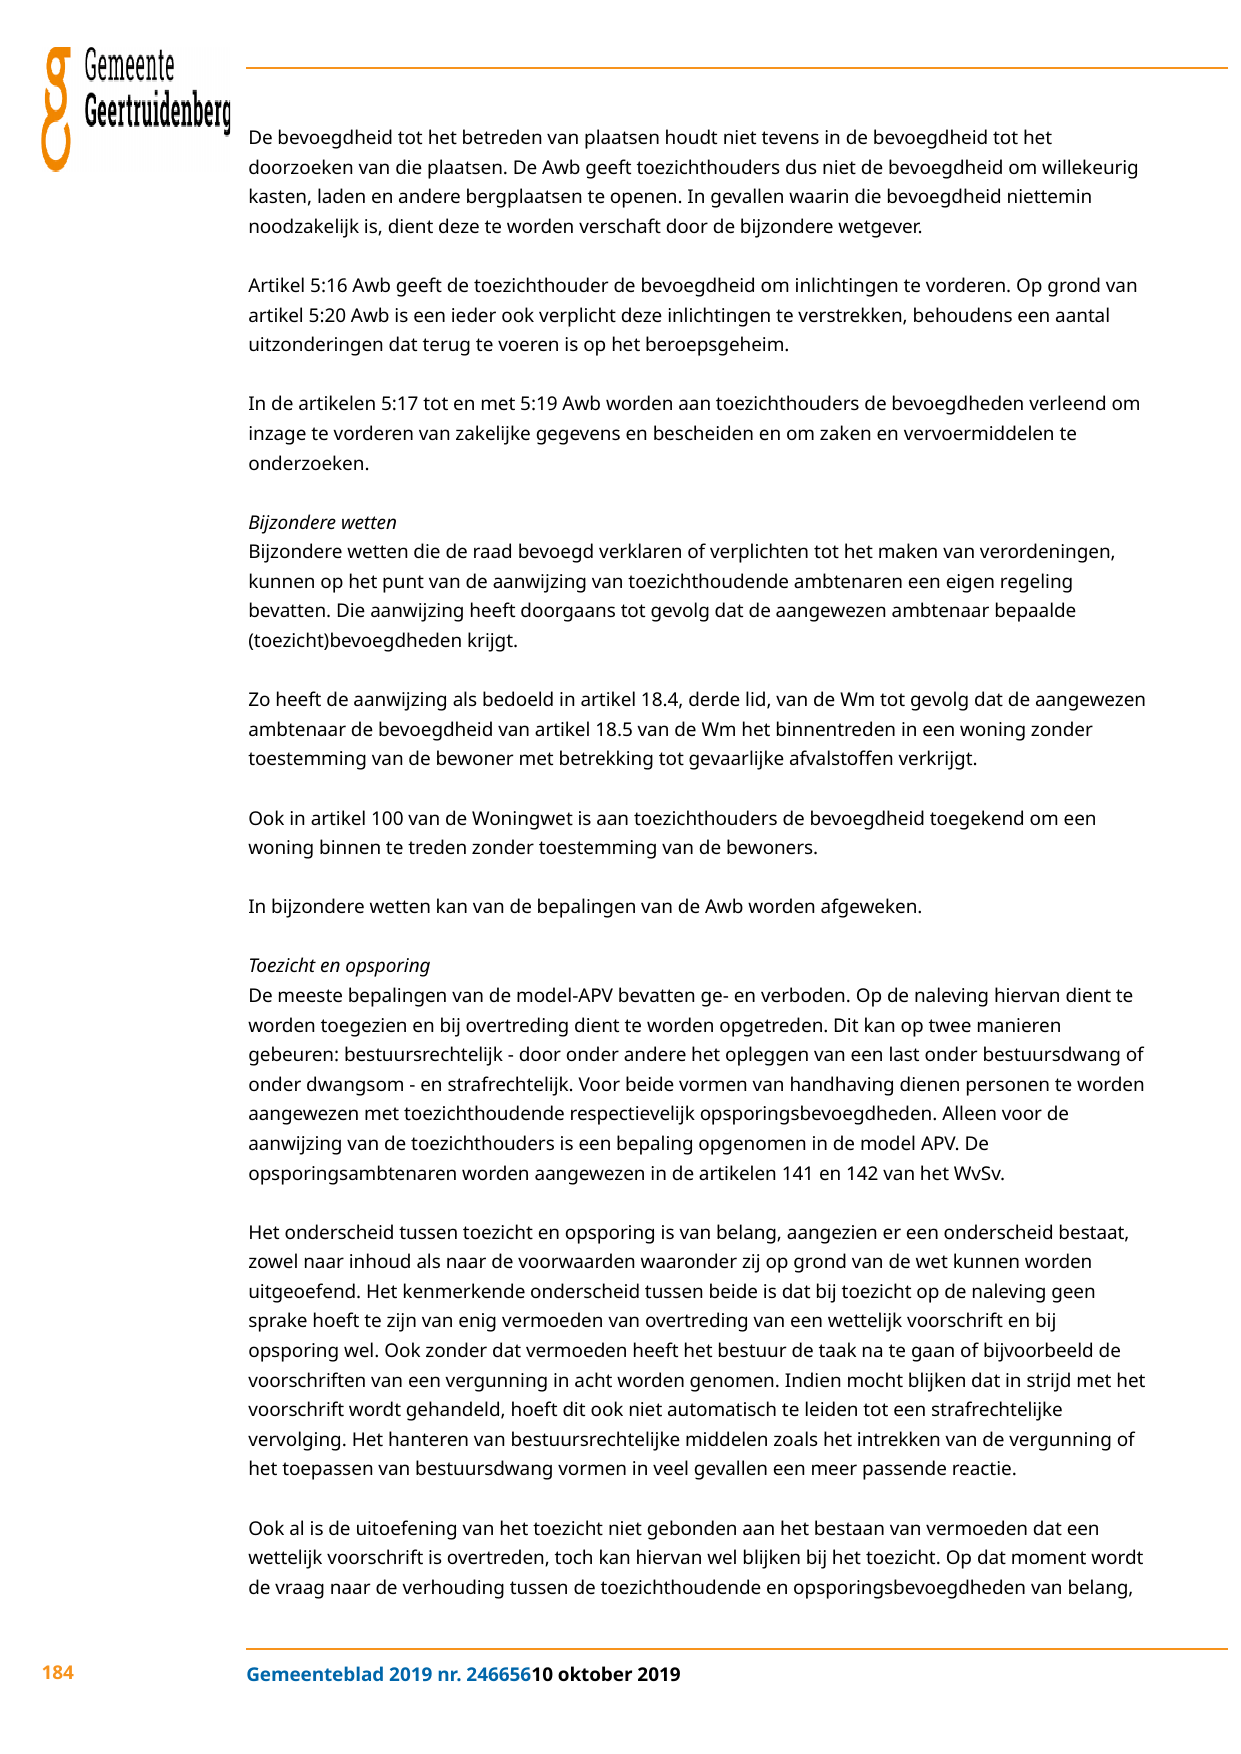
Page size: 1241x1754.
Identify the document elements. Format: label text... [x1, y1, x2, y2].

text Toezicht en opsporing [248, 953, 1152, 978]
text Bijzondere wetten die de raad bevoegd verklaren of verplichten tot het maken van verordeningen, kunnen op het punt van de aanwijzing van toezichthoudende ambtenaren een eigen regeling bevatten. Die aanwijzing heeft doorgaans tot gevolg dat de aangewezen ambtenaar bepaalde (toezicht)bevoegdheden krijgt. [248, 538, 1152, 653]
text De bevoegdheid tot het betreden van plaatsen houdt niet tevens in de bevoegdheid tot het doorzoeken van die plaatsen. De Awb geeft toezichthouders dus niet de bevoegdheid om willekeurig kasten, laden en andere bergplaatsen te openen. In gevallen waarin die bevoegdheid niettemin noodzakelijk is, dient deze te worden verschaft door de bijzondere wetgever. [248, 124, 1152, 239]
text In bijzondere wetten kan van de bepalingen van de Awb worden afgeweken. [248, 893, 1152, 919]
text Ook in artikel 100 van de Woningwet is aan toezichthouders de bevoegdheid toegekend om een woning binnen te treden zonder toestemming van de bewoners. [248, 805, 1152, 860]
text Ook al is de uitoefening van het toezicht niet gebonden aan het bestaan van vermoeden dat een wettelijk voorschrift is overtreden, toch kan hiervan wel blijken bij het toezicht. Op dat moment wordt de vraag naar de verhouding tussen de toezichthoudende en opsporingsbevoegdheden van belang, [248, 1515, 1152, 1600]
text Artikel 5:16 Awb geeft de toezichthouder de bevoegdheid om inlichtingen te vorderen. Op grond van artikel 5:20 Awb is een ieder ook verplicht deze inlichtingen te verstrekken, behoudens een aantal uitzonderingen dat terug te voeren is op het beroepsgeheim. [248, 272, 1152, 357]
text Zo heeft de aanwijzing als bedoeld in artikel 18.4, derde lid, van de Wm tot gevolg dat de aangewezen ambtenaar de bevoegdheid van artikel 18.5 van de Wm het binnentreden in een woning zonder toestemming van de bewoner met betrekking tot gevaarlijke afvalstoffen verkrijgt. [248, 686, 1152, 771]
text De meeste bepalingen van de model-APV bevatten ge- en verboden. Op de naleving hiervan dient te worden toegezien en bij overtreding dient te worden opgetreden. Dit kan op twee manieren gebeuren: bestuursrechtelijk - door onder andere het opleggen van een last onder bestuursdwang of onder dwangsom - en strafrechtelijk. Voor beide vormen van handhaving dienen personen te worden aangewezen met toezichthoudende respectievelijk opsporingsbevoegdheden. Alleen voor de aanwijzing van de toezichthouders is een bepaling opgenomen in de model APV. De opsporingsambtenaren worden aangewezen in de artikelen 141 en 142 van het WvSv. [248, 982, 1152, 1186]
text Het onderscheid tussen toezicht en opsporing is van belang, aangezien er een onderscheid bestaat, zowel naar inhoud als naar de voorwaarden waaronder zij op grond van de wet kunnen worden uitgeoefend. Het kenmerkende onderscheid tussen beide is dat bij toezicht op de naleving geen sprake hoeft te zijn van enig vermoeden van overtreding van een wettelijk voorschrift en bij opsporing wel. Ook zonder dat vermoeden heeft het bestuur de taak na te gaan of bijvoorbeeld de voorschriften van een vergunning in acht worden genomen. Indien mocht blijken dat in strijd met het voorschrift wordt gehandeld, hoeft dit ook niet automatisch te leiden tot een strafrechtelijke vervolging. Het hanteren van bestuursrechtelijke middelen zoals het intrekken van de vergunning of het toepassen van bestuursdwang vormen in veel gevallen een meer passende reactie. [248, 1219, 1152, 1481]
text Bijzondere wetten [248, 509, 1152, 535]
text In de artikelen 5:17 tot en met 5:19 Awb worden aan toezichthouders de bevoegdheden verleend om inzage te vorderen van zakelijke gegevens en bescheiden en om zaken en vervoermiddelen te onderzoeken. [248, 391, 1152, 476]
picture [41, 47, 231, 172]
